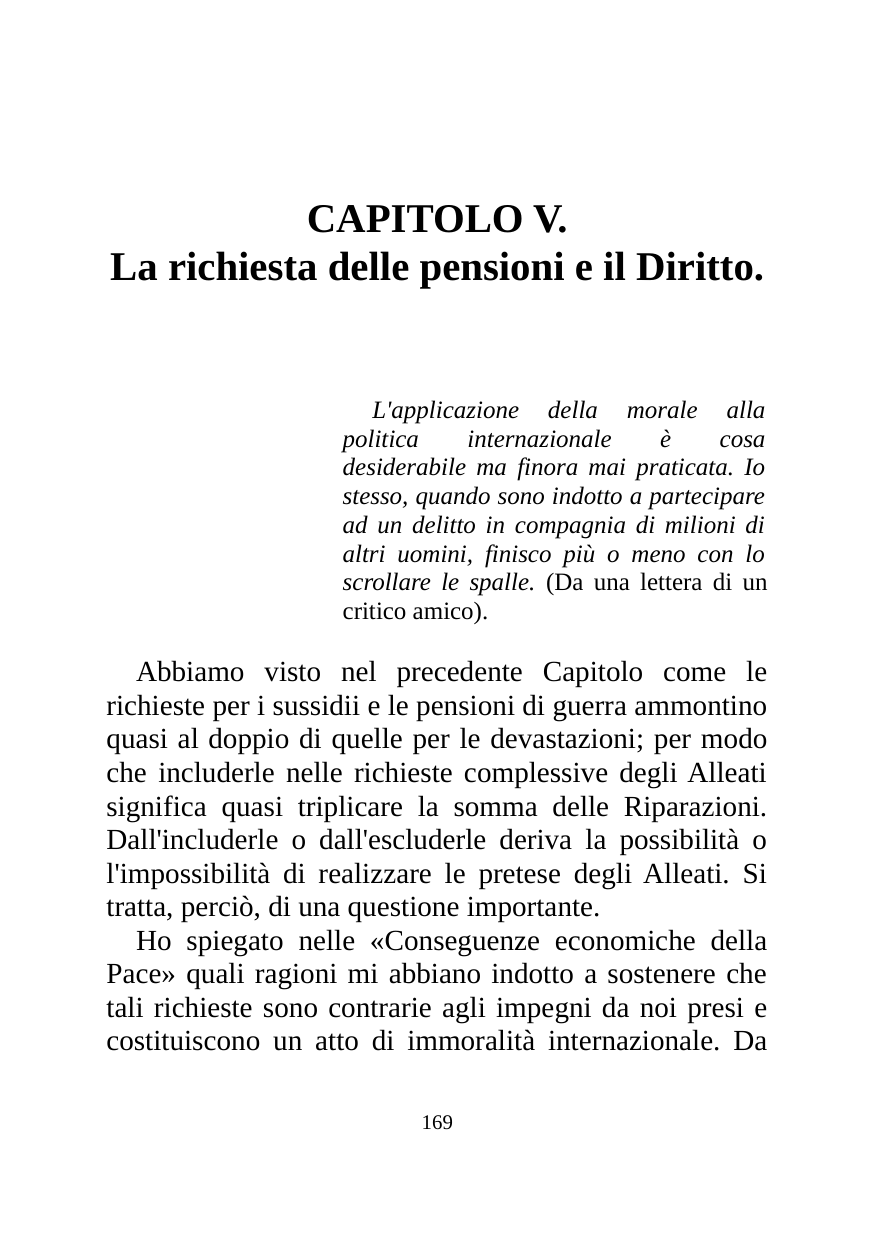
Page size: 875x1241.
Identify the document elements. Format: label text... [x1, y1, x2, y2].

subtitle CAPITOLO V. La richiesta delle pensioni e il Diritto. [106, 195, 768, 289]
text Ho spiegato nelle «Conseguenze economiche della Pace» quali ragioni mi abbiano indotto a sostenere che tali richieste sono contrarie agli impegni da noi presi e costituiscono un atto di immoralità internazionale. Da [106, 923, 768, 1057]
text L'applicazione della morale alla politica internazionale è cosa desiderabile ma finora mai praticata. Io stesso, quando sono indotto a partecipare ad un delitto in compagnia di milioni di altri uomini, finisco più o meno con lo scrollare le spalle. (Da una lettera di un critico amico). [342, 395, 768, 625]
text Abbiamo visto nel precedente Capitolo come le richieste per i sussidii e le pensioni di guerra ammontino quasi al doppio di quelle per le devastazioni; per modo che includerle nelle richieste complessive degli Alleati significa quasi triplicare la somma delle Riparazioni. Dall'includerle o dall'escluderle deriva la possibilità o l'impossibilità di realizzare le pretese degli Alleati. Si tratta, perciò, di una questione importante. [106, 654, 768, 923]
